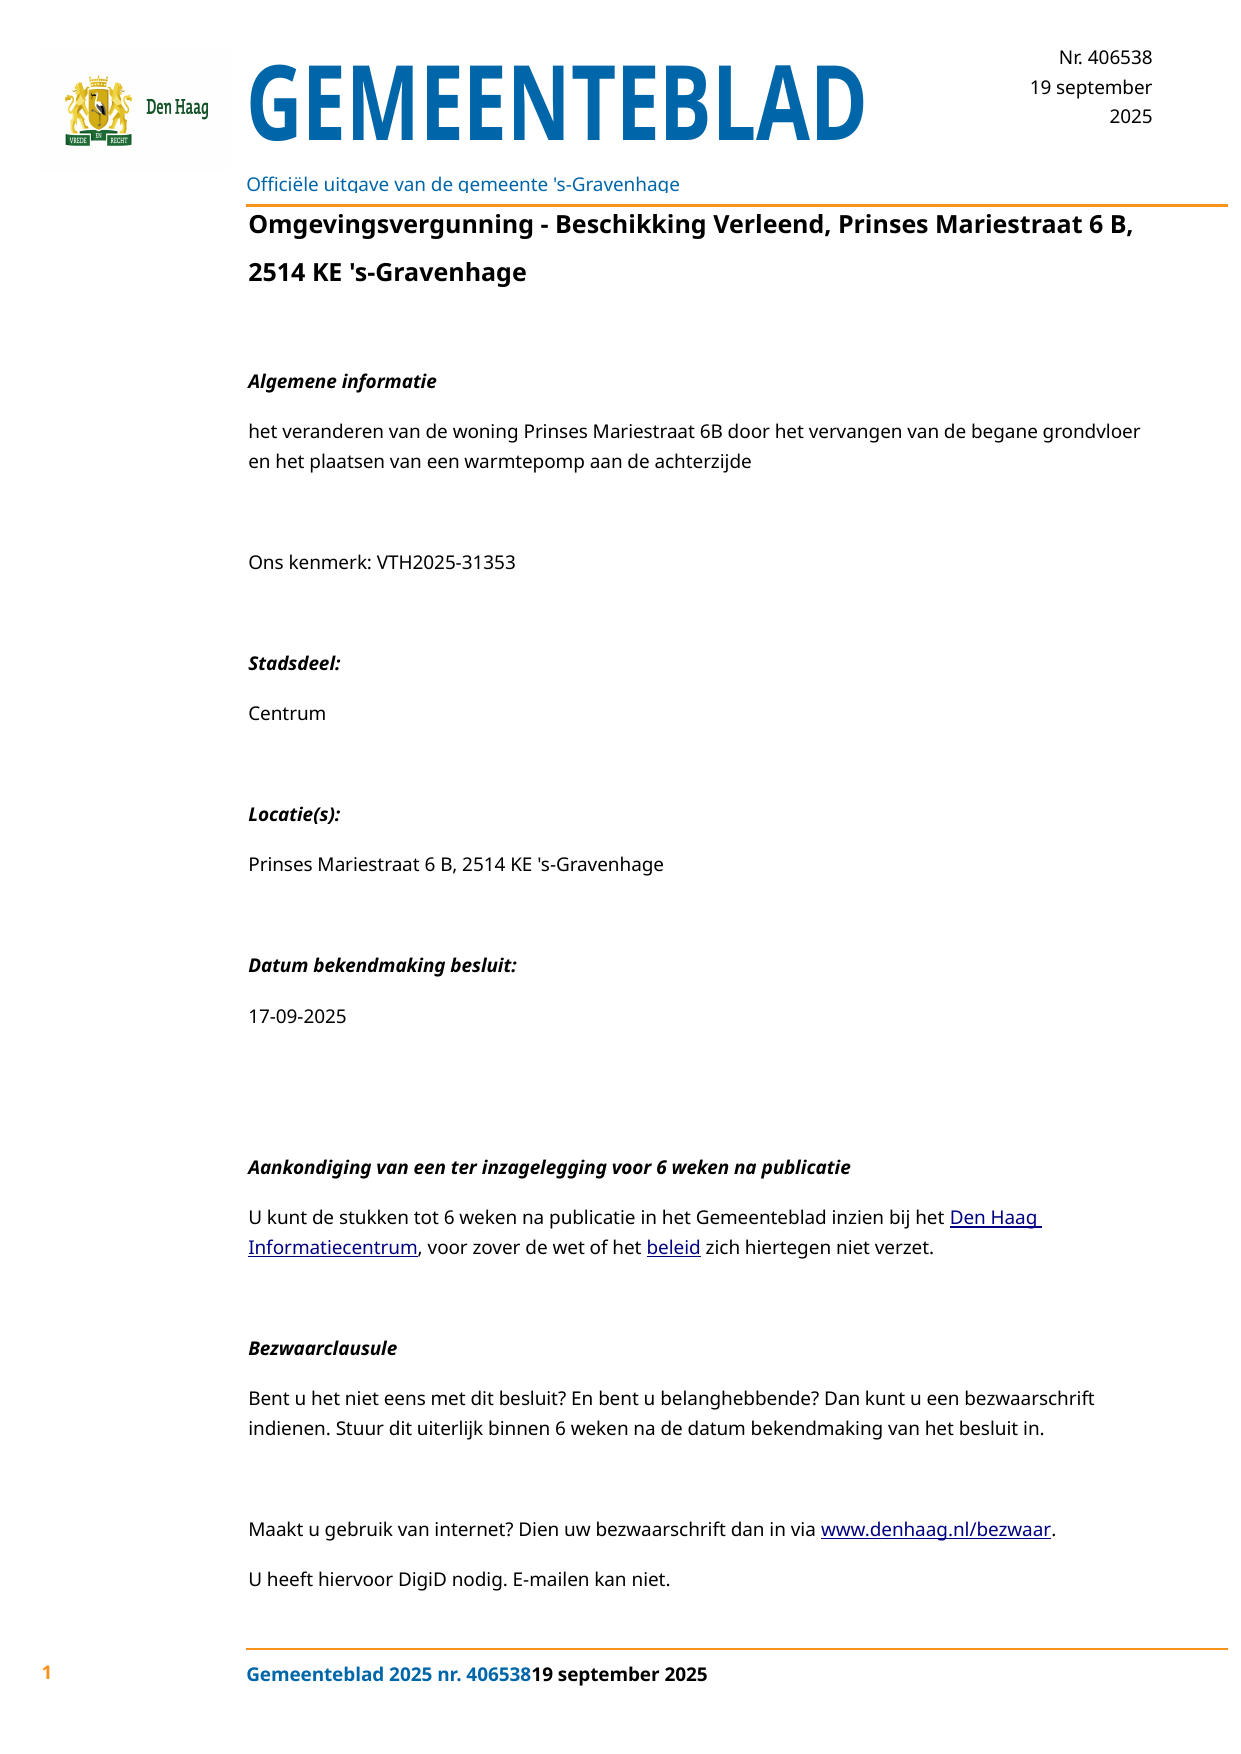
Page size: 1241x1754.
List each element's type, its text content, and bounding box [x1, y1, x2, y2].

picture [41, 47, 231, 172]
text Datum bekendmaking besluit: [248, 952, 1152, 978]
text Locatie(s): [248, 801, 1152, 827]
text Bent u het niet eens met dit besluit? En bent u belanghebbende? Dan kunt u een bezwaarschrift indienen. Stuur dit uiterlijk binnen 6 weken na de datum bekendmaking van het besluit in. [248, 1385, 1152, 1441]
text Omgevingsvergunning - Beschikking Verleend, Prinses Mariestraat 6 B, 2514 KE 's-Gravenhage [248, 207, 1152, 288]
text Centrum [248, 700, 1152, 726]
text Ons kenmerk: VTH2025-31353 [248, 549, 1152, 575]
text Maakt u gebruik van internet? Dien uw bezwaarschrift dan in via www.denhaag.nl/bezwaar. [248, 1516, 1152, 1542]
text Aankondiging van een ter inzagelegging voor 6 weken na publicatie [248, 1154, 1152, 1180]
text Stadsdeel: [248, 650, 1152, 676]
text het veranderen van de woning Prinses Mariestraat 6B door het vervangen van de begane grondvloer en het plaatsen van een warmtepomp aan de achterzijde [248, 419, 1152, 474]
text Bezwaarclausule [248, 1335, 1152, 1361]
text U kunt de stukken tot 6 weken na publicatie in het Gemeenteblad inzien bij het Den Haag Informatiecentrum, voor zover de wet of het beleid zich hiertegen niet verzet. [248, 1204, 1152, 1260]
text 17-09-2025 [248, 1003, 1152, 1029]
text Algemene informatie [248, 368, 1152, 394]
text Prinses Mariestraat 6 B, 2514 KE 's-Gravenhage [248, 852, 1152, 877]
text U heeft hiervoor DigiD nodig. E-mailen kan niet. [248, 1566, 1152, 1592]
